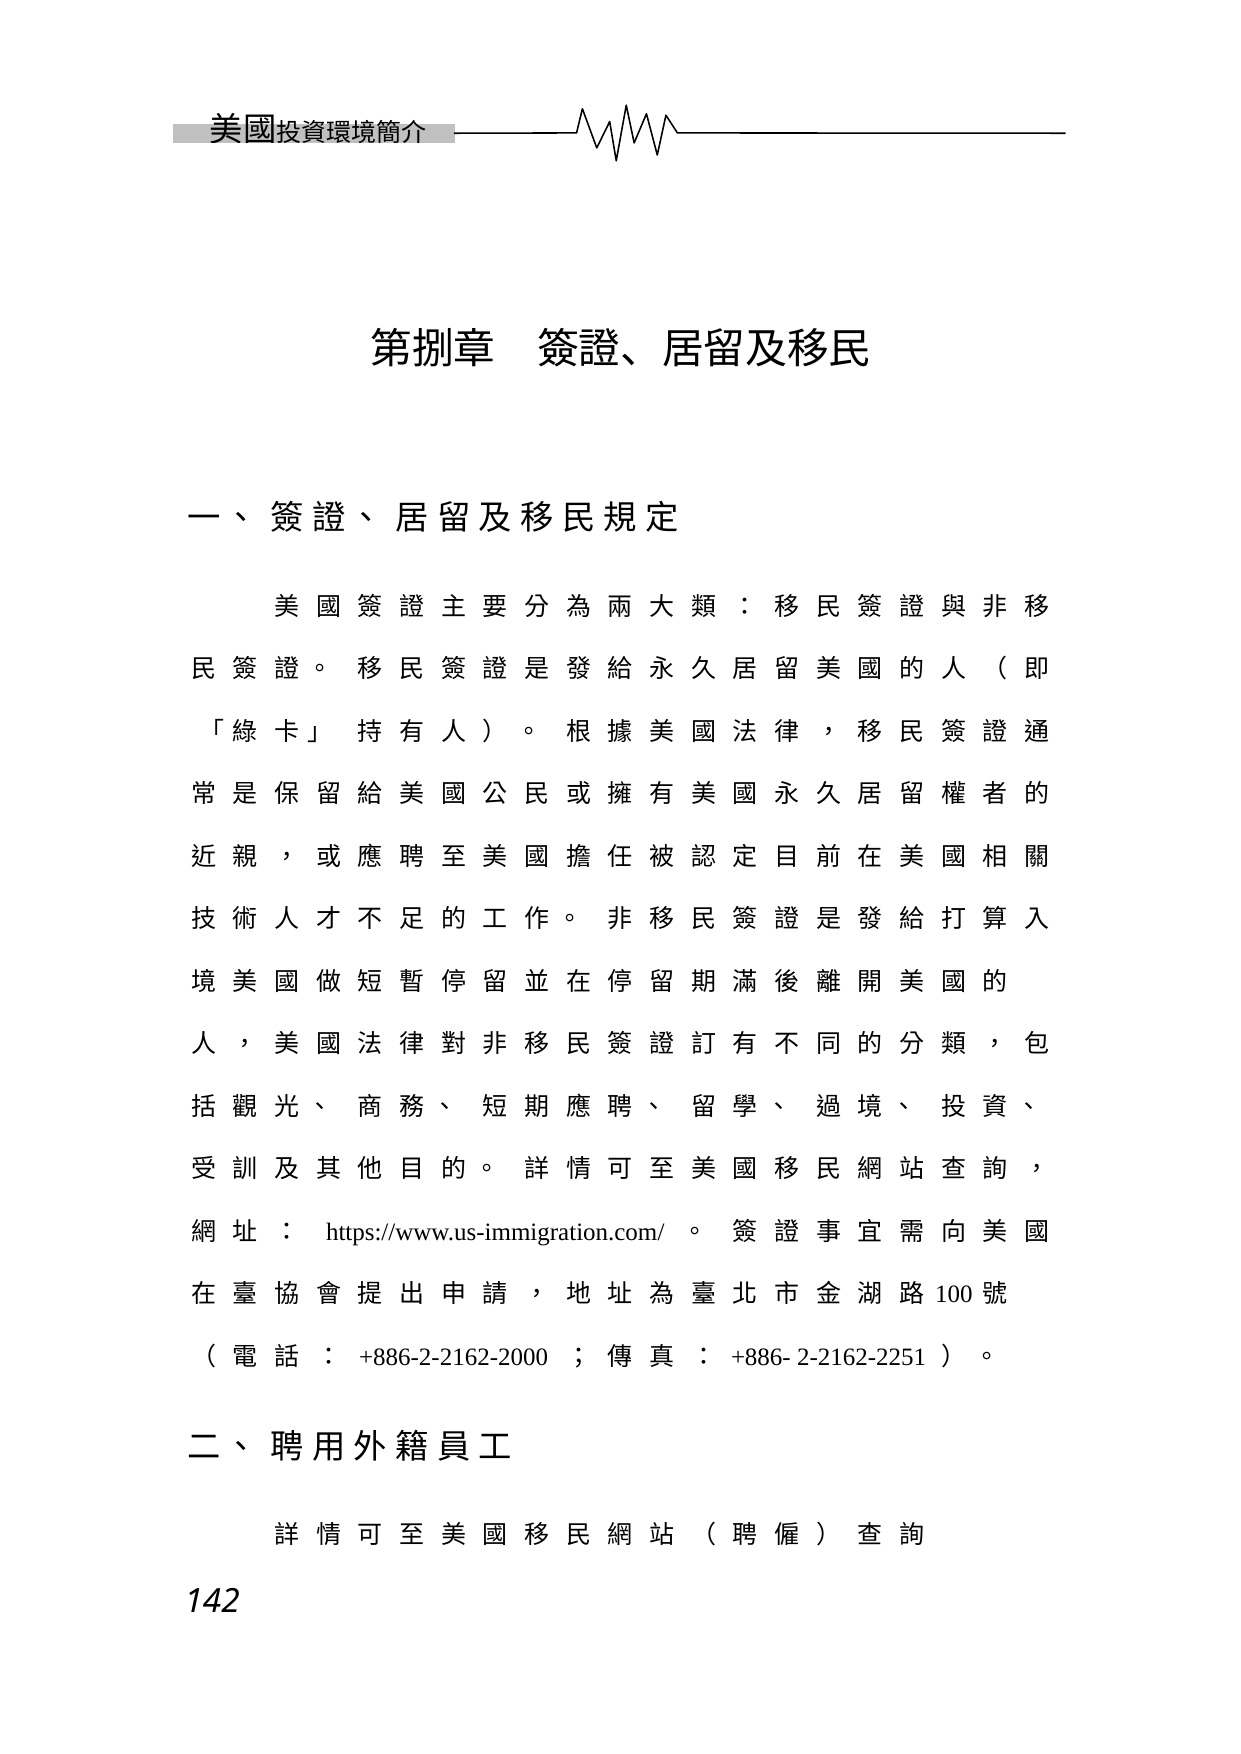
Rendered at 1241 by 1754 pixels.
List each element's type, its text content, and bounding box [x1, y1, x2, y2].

text 詳情可至美國移民網站（聘僱）查詢 [183, 1491, 1058, 1554]
text 美國簽證主要分為兩大類：移民簽證與非移民簽證。移民簽證是發給永久居留美國的人（即「綠卡」持有人）。根據美國法律，移民簽證通常是保留給美國公民或擁有美國永久居留權者的近親，或應聘至美國擔任被認定目前在美國相關技術人才不足的工作。非移民簽證是發給打算入境美國做短暫停留並在停留期滿後離開美國的人，美國法律對非移民簽證訂有不同的分類，包括觀光、商務、短期應聘、留學、過境、投資、受訓及其他目的。詳情可至美國移民網站查詢，網址：https://www.us-immigration.com/。簽證事宜需向美國在臺協會提出申請，地址為臺北市金湖路100號（電話：+886-2-2162-2000；傳真：+886- 2-2162-2251）。 [183, 563, 1058, 1375]
text 二、聘用外籍員工 [183, 1402, 1058, 1464]
text 第捌章 簽證、居留及移民 [183, 304, 1058, 366]
text 一、簽證、居留及移民規定 [183, 473, 1058, 536]
